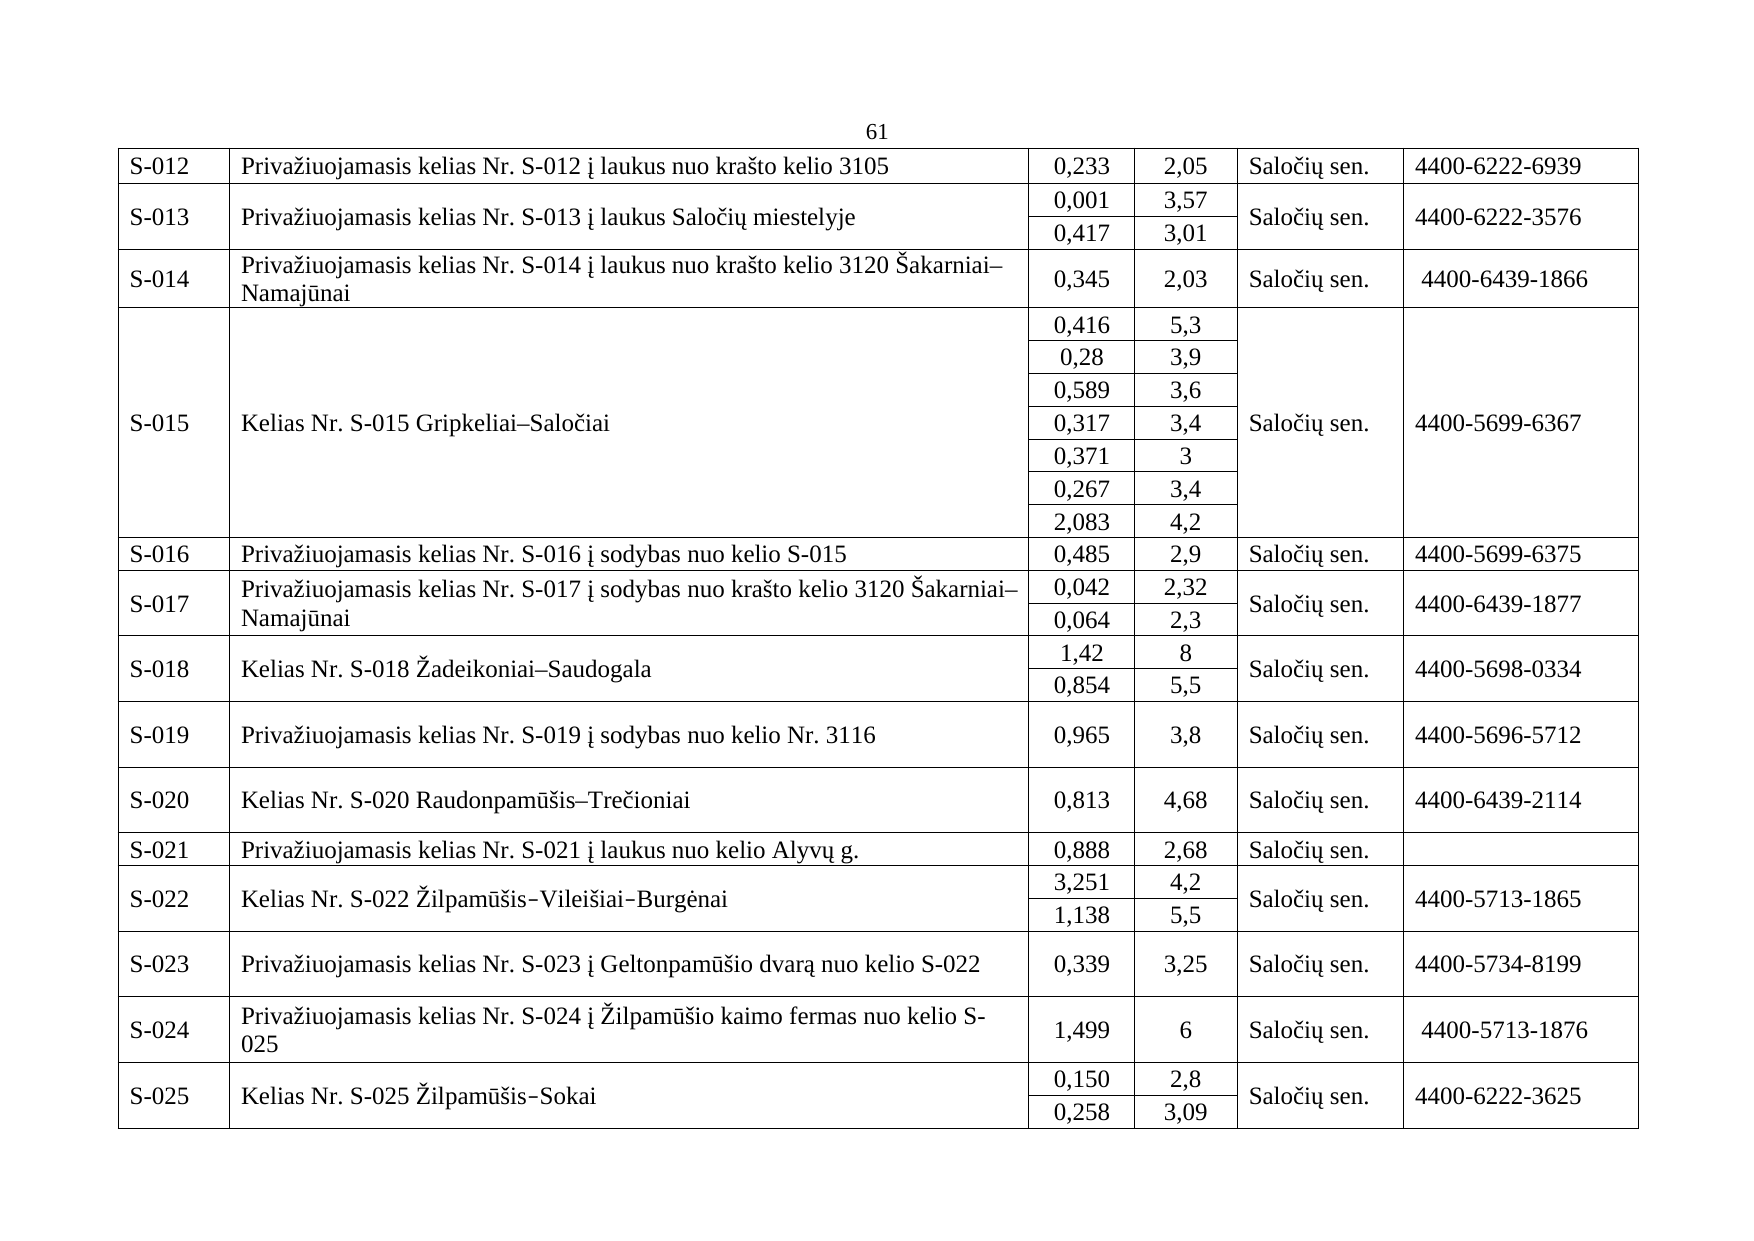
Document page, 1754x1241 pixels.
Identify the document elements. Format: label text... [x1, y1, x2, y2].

table_cell Saločių sen. [1238, 932, 1403, 996]
table_cell 4400-5713-1876 [1404, 997, 1638, 1062]
table_cell 3,25 [1135, 932, 1237, 996]
table_cell 0,064 [1029, 604, 1134, 635]
table_cell Saločių sen. [1238, 571, 1403, 635]
table_cell 4400-5713-1865 [1404, 866, 1638, 931]
table_cell 4400-6222-6939 [1404, 149, 1638, 183]
table_cell 0,854 [1029, 669, 1134, 701]
table_cell Saločių sen. [1238, 768, 1403, 832]
table_cell 2,03 [1135, 250, 1237, 307]
table_cell Saločių sen. [1238, 997, 1403, 1062]
table_cell 4400-6222-3576 [1404, 184, 1638, 249]
table_cell S-024 [119, 997, 229, 1062]
table_cell 5,5 [1135, 899, 1237, 931]
table_cell 0,267 [1029, 472, 1134, 504]
table_cell Privažiuojamasis kelias Nr. S-024 į Žilpamūšio kaimo fermas nuo kelio S-025 [230, 997, 1028, 1062]
table_cell Kelias Nr. S-020 Raudonpamūšis–Trečioniai [230, 768, 1028, 832]
table_cell Privažiuojamasis kelias Nr. S-023 į Geltonpamūšio dvarą nuo kelio S-022 [230, 932, 1028, 996]
table_cell 4,2 [1135, 866, 1237, 898]
table_cell 3,01 [1135, 217, 1237, 249]
table_cell 4,2 [1135, 505, 1237, 537]
table_cell 0,233 [1029, 149, 1134, 183]
table_cell 0,339 [1029, 932, 1134, 996]
table_cell 8 [1135, 636, 1237, 668]
table_cell 2,32 [1135, 571, 1237, 602]
table_cell 3,57 [1135, 184, 1237, 216]
table_cell 0,042 [1029, 571, 1134, 602]
table_cell Kelias Nr. S-022 Žilpamūšis–Vileišiai–Burgėnai [230, 866, 1028, 931]
table_cell 3,251 [1029, 866, 1134, 898]
table_cell Privažiuojamasis kelias Nr. S-012 į laukus nuo krašto kelio 3105 [230, 149, 1028, 183]
table_cell 1,138 [1029, 899, 1134, 931]
table_cell Privažiuojamasis kelias Nr. S-013 į laukus Saločių miestelyje [230, 184, 1028, 249]
table_cell Kelias Nr. S-015 Gripkeliai–Saločiai [230, 308, 1028, 537]
table_cell S-017 [119, 571, 229, 635]
table_cell 0,28 [1029, 341, 1134, 373]
table_cell 3,8 [1135, 702, 1237, 767]
table_cell 4400-5698-0334 [1404, 636, 1638, 701]
table_cell 5,5 [1135, 669, 1237, 701]
table_cell 3 [1135, 440, 1237, 471]
table_cell Saločių sen. [1238, 1063, 1403, 1127]
table_cell 0,150 [1029, 1063, 1134, 1095]
table_cell Privažiuojamasis kelias Nr. S-017 į sodybas nuo krašto kelio 3120 Šakarniai–Namajūnai [230, 571, 1028, 635]
table_cell 0,965 [1029, 702, 1134, 767]
table_cell 4400-5734-8199 [1404, 932, 1638, 996]
table_cell S-015 [119, 308, 229, 537]
table_cell 2,9 [1135, 538, 1237, 570]
table_cell 2,083 [1029, 505, 1134, 537]
table_cell Privažiuojamasis kelias Nr. S-019 į sodybas nuo kelio Nr. 3116 [230, 702, 1028, 767]
table_cell 1,42 [1029, 636, 1134, 668]
table_cell S-020 [119, 768, 229, 832]
table_cell Saločių sen. [1238, 866, 1403, 931]
table_cell 0,345 [1029, 250, 1134, 307]
table_cell 4400-6439-1877 [1404, 571, 1638, 635]
table_cell 4400-5696-5712 [1404, 702, 1638, 767]
table_cell 4,68 [1135, 768, 1237, 832]
table_cell 1,499 [1029, 997, 1134, 1062]
table_cell S-012 [119, 149, 229, 183]
table_cell Saločių sen. [1238, 184, 1403, 249]
table_cell 0,416 [1029, 308, 1134, 340]
table_cell Saločių sen. [1238, 250, 1403, 307]
table_cell 3,9 [1135, 341, 1237, 373]
table_cell 2,3 [1135, 604, 1237, 635]
table_cell 0,589 [1029, 374, 1134, 406]
table_cell 3,6 [1135, 374, 1237, 406]
table_cell 0,258 [1029, 1096, 1134, 1127]
table_cell S-014 [119, 250, 229, 307]
table_cell 4400-6439-1866 [1404, 250, 1638, 307]
table_cell 2,05 [1135, 149, 1237, 183]
table_cell Privažiuojamasis kelias Nr. S-014 į laukus nuo krašto kelio 3120 Šakarniai–Namajūnai [230, 250, 1028, 307]
table_cell 0,485 [1029, 538, 1134, 570]
table_cell Saločių sen. [1238, 636, 1403, 701]
table_cell 0,001 [1029, 184, 1134, 216]
table_cell 4400-6439-2114 [1404, 768, 1638, 832]
table_cell Kelias Nr. S-018 Žadeikoniai–Saudogala [230, 636, 1028, 701]
table_cell S-021 [119, 833, 229, 865]
table_cell 0,317 [1029, 407, 1134, 438]
table_cell 0,888 [1029, 833, 1134, 865]
table_cell 3,4 [1135, 472, 1237, 504]
table_cell 4400-5699-6367 [1404, 308, 1638, 537]
table_cell Kelias Nr. S-025 Žilpamūšis–Sokai [230, 1063, 1028, 1127]
table_cell S-018 [119, 636, 229, 701]
table_cell 0,417 [1029, 217, 1134, 249]
table_cell 0,813 [1029, 768, 1134, 832]
table_cell 3,09 [1135, 1096, 1237, 1127]
table_cell S-019 [119, 702, 229, 767]
table_cell 0,371 [1029, 440, 1134, 471]
table_cell 4400-6222-3625 [1404, 1063, 1638, 1127]
table_cell S-016 [119, 538, 229, 570]
table_cell S-022 [119, 866, 229, 931]
table_cell 6 [1135, 997, 1237, 1062]
table_cell S-023 [119, 932, 229, 996]
table_cell Saločių sen. [1238, 833, 1403, 865]
table_cell 3,4 [1135, 407, 1237, 438]
table_cell Saločių sen. [1238, 702, 1403, 767]
table_cell 5,3 [1135, 308, 1237, 340]
table_cell S-025 [119, 1063, 229, 1127]
table_cell [1404, 833, 1638, 865]
table_cell 2,68 [1135, 833, 1237, 865]
table_cell 2,8 [1135, 1063, 1237, 1095]
table_cell Privažiuojamasis kelias Nr. S-016 į sodybas nuo kelio S-015 [230, 538, 1028, 570]
table_cell S-013 [119, 184, 229, 249]
table_cell Saločių sen. [1238, 308, 1403, 537]
table_cell 4400-5699-6375 [1404, 538, 1638, 570]
table_cell Privažiuojamasis kelias Nr. S-021 į laukus nuo kelio Alyvų g. [230, 833, 1028, 865]
table_cell Saločių sen. [1238, 149, 1403, 183]
table_cell Saločių sen. [1238, 538, 1403, 570]
